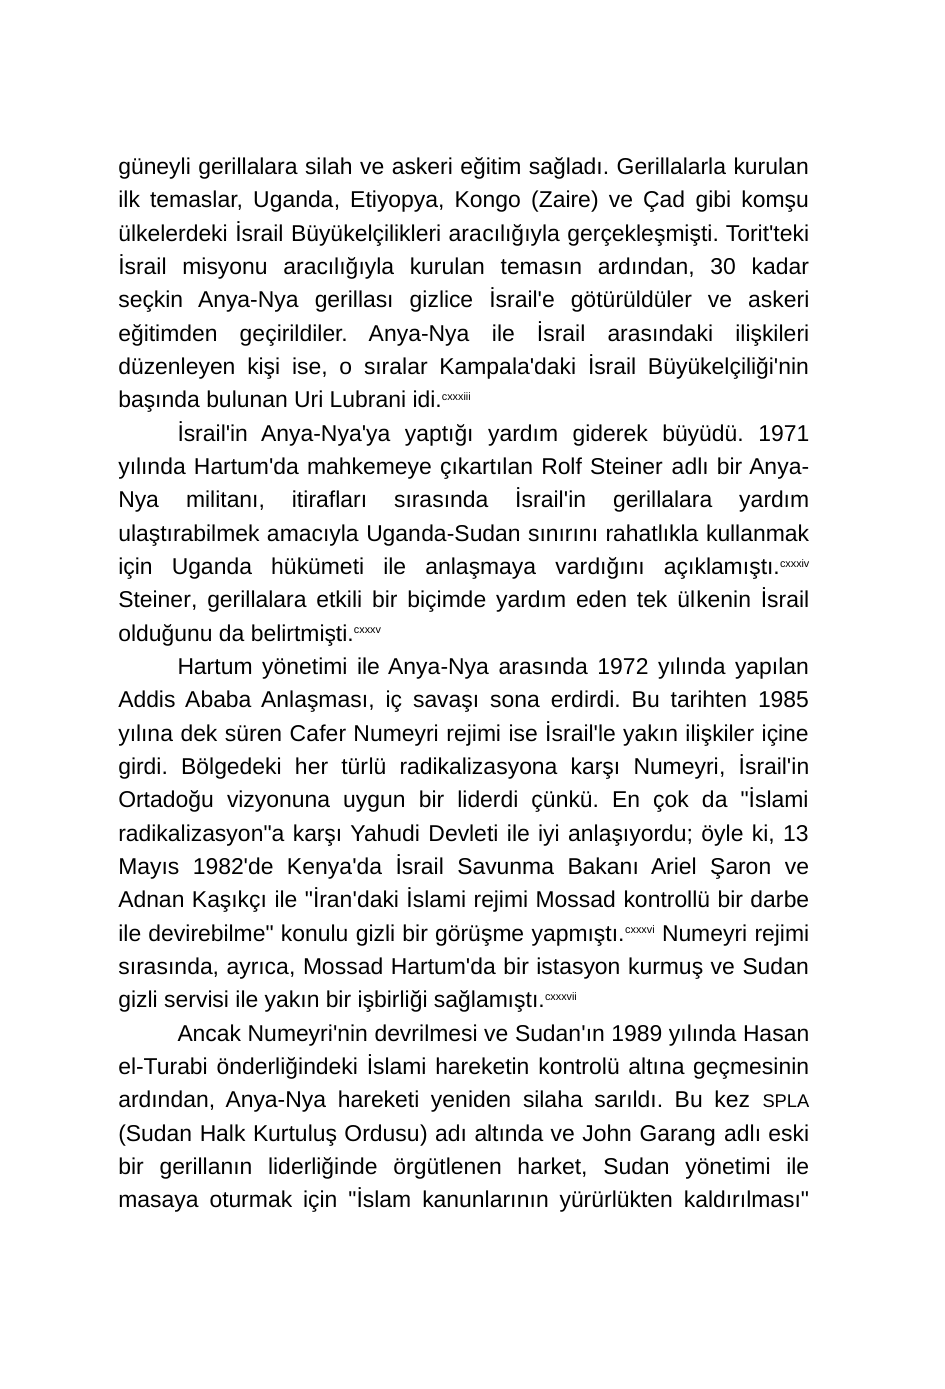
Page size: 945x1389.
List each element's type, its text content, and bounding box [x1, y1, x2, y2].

text İsrail'in Anya-Nya'ya yaptığı yardım giderek büyüdü. 1971 yılında Hartum'da mahkemeye çıkartılan Rolf Steiner adlı bir Anya-Nya militanı, iti­raf­ları sırasında İsrail'in gerillalara yardım ulaştırabilmek amacıyla Ugan­da-Sudan sınırını rahatlıkla kullanmak için Uganda hükümeti ile anlaşmaya var­dığını açıklamıştı. Steiner, gerillalara etkili bir biçimde yardım eden tek ül­kenin İsrail olduğunu da belirtmişti. [118, 414, 809, 648]
text Ancak Numeyri'nin devrilmesi ve Sudan'ın 1989 yılında Hasan el-Turabi önderliğindeki İslami hareketin kontrolü altına geçmesinin ardından, Anya-Nya hareketi yeniden silaha sarıldı. Bu kez spla (Sudan Halk Kurtuluş Ordusu) adı altında ve John Garang adlı eski bir gerillanın liderliğinde ör­gütlenen harket, Sudan yönetimi ile masaya oturmak için "İslam kanunları­nın yürürlükten kaldırılması" [118, 1014, 809, 1214]
text güneyli gerillalara si­lah ve askeri eğitim sağladı. Gerillalarla kurulan ilk temaslar, Uganda, Etiyop­ya, Kongo (Zaire) ve Çad gibi komşu ülkelerdeki İsrail Büyükelçilikleri ara­cılığıyla gerçekleşmişti. Torit'teki İsrail misyonu aracılığıyla kurulan temasın ardından, 30 kadar seçkin Anya-Nya gerillası gizlice İsrail'e gö­türül­düler ve askeri eğitimden geçirildiler. Anya-Nya ile İsrail arasındaki ilişkile­ri düzenleyen kişi ise, o sıralar Kampala'daki İsrail Büyükelçiliği'nin başında bu­lu­nan Uri Lubrani idi. [118, 148, 809, 414]
text Hartum yönetimi ile Anya-Nya arasında 1972 yılında yapılan Addis Ababa Anlaşması, iç savaşı sona erdirdi. Bu tarihten 1985 yılına dek süren Ca­fer Numeyri rejimi ise İsrail'le yakın ilişkiler içine girdi. Bölgedeki her tür­lü radikalizasyona karşı Numeyri, İsrail'in Ortadoğu vizyonuna uygun bir liderdi çünkü. En çok da "İslami radikalizasyon"a karşı Yahudi Devleti ile iyi anlaşıyordu; öyle ki, 13 Mayıs 1982'de Kenya'da İsrail Savunma Bakanı Ariel Şaron ve Adnan Kaşıkçı ile "İran'daki İslami rejimi Mossad kontrollü bir dar­be ile devirebilme" konulu gizli bir görüşme yapmıştı. Numeyri rejimi sı­ra­sında, ayrıca, Mossad Hartum'da bir istasyon kurmuş ve Sudan gizli ser­visi ile yakın bir işbirliği sağlamıştı. [118, 648, 809, 1014]
